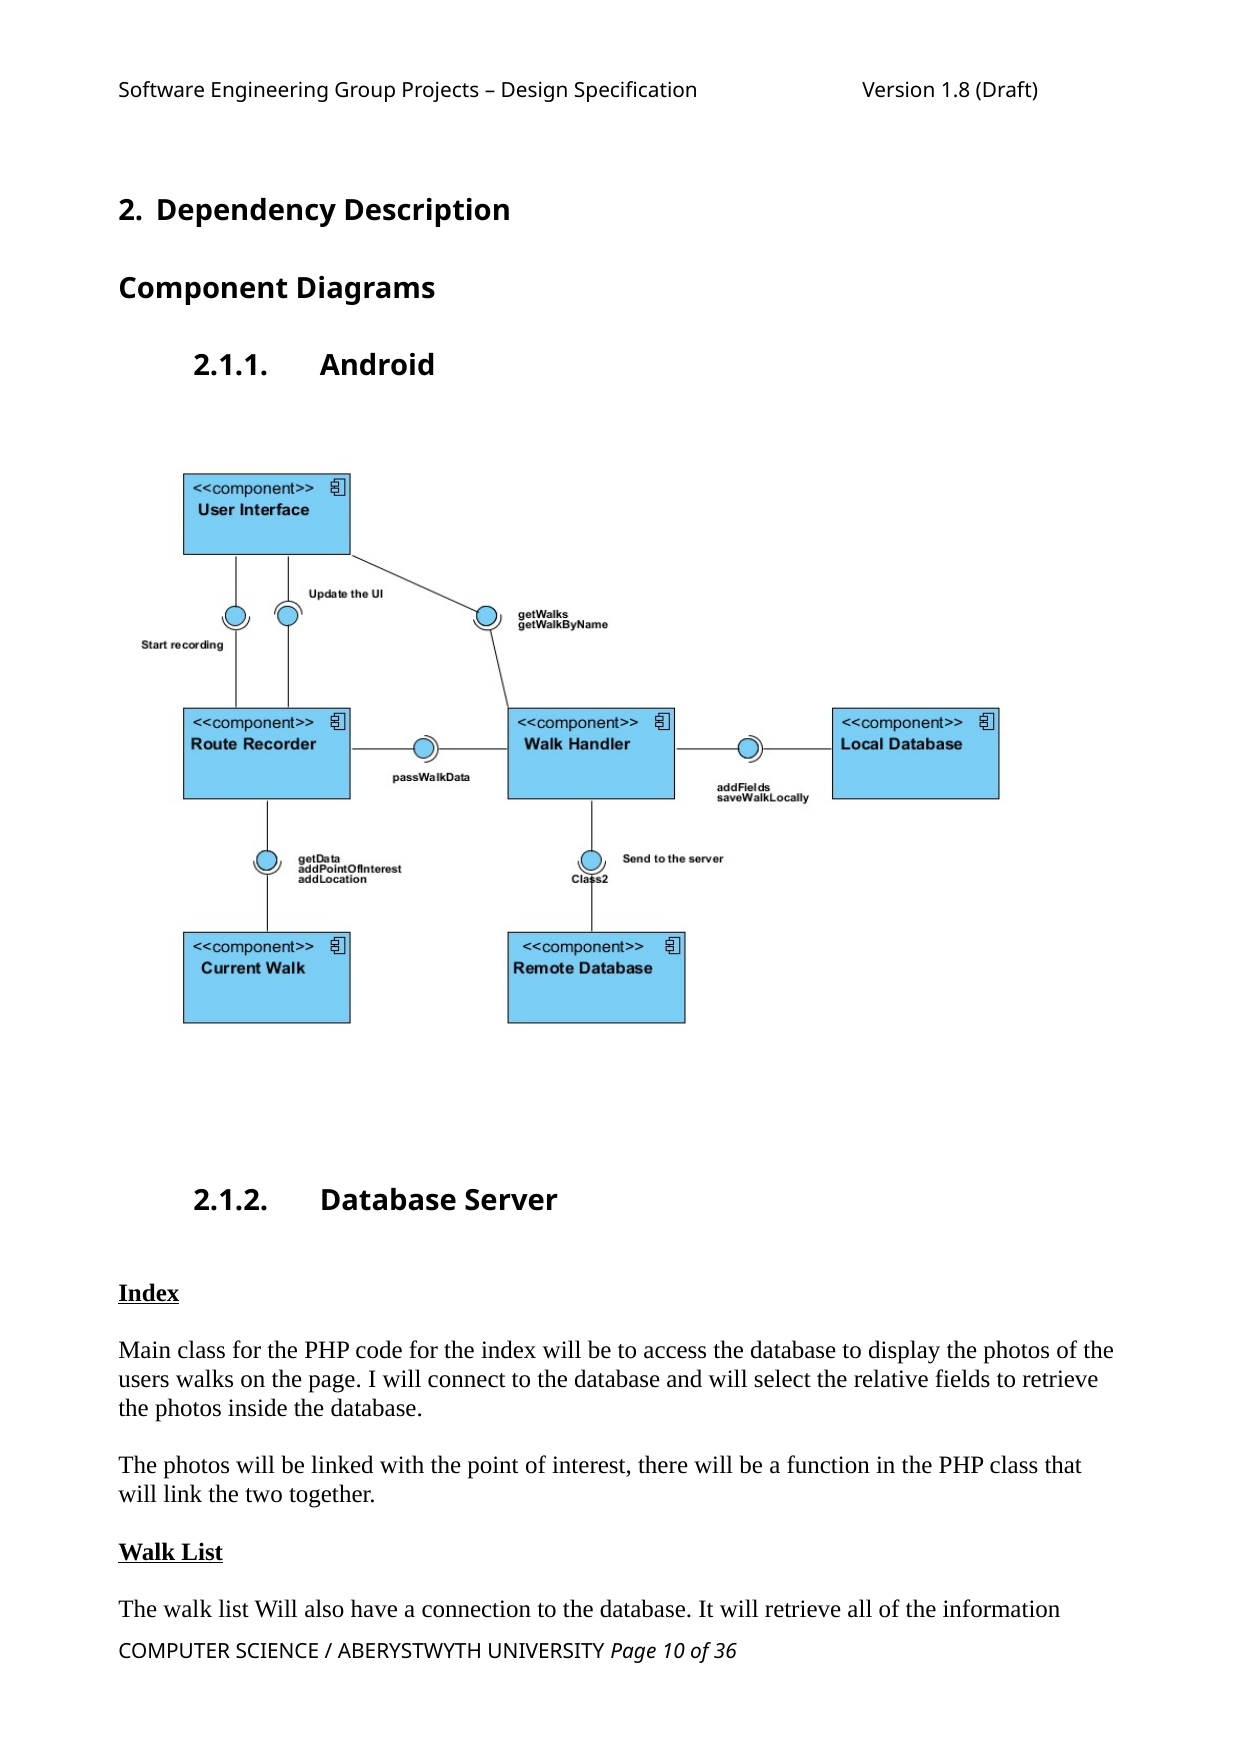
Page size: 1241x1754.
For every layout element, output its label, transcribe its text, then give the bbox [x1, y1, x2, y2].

subtitle Component Diagrams [118, 267, 1122, 307]
text Main class for the PHP code for the index will be to access the database to display the photos of the users walks on the page. I will connect to the database and will select the relative fields to retrieve the photos inside the database. [118, 1336, 1122, 1422]
text The photos will be linked with the point of interest, there will be a function in the PHP class that will link the two together. [118, 1451, 1122, 1508]
picture [135, 396, 1123, 1108]
subtitle Database Server [193, 1179, 1122, 1219]
subtitle Dependency Description [118, 190, 1122, 229]
text Walk List [118, 1537, 1122, 1566]
text Index [118, 1278, 1122, 1307]
subtitle Android [193, 344, 1122, 384]
text The walk list Will also have a connection to the database. It will retrieve all of the information [118, 1594, 1122, 1623]
